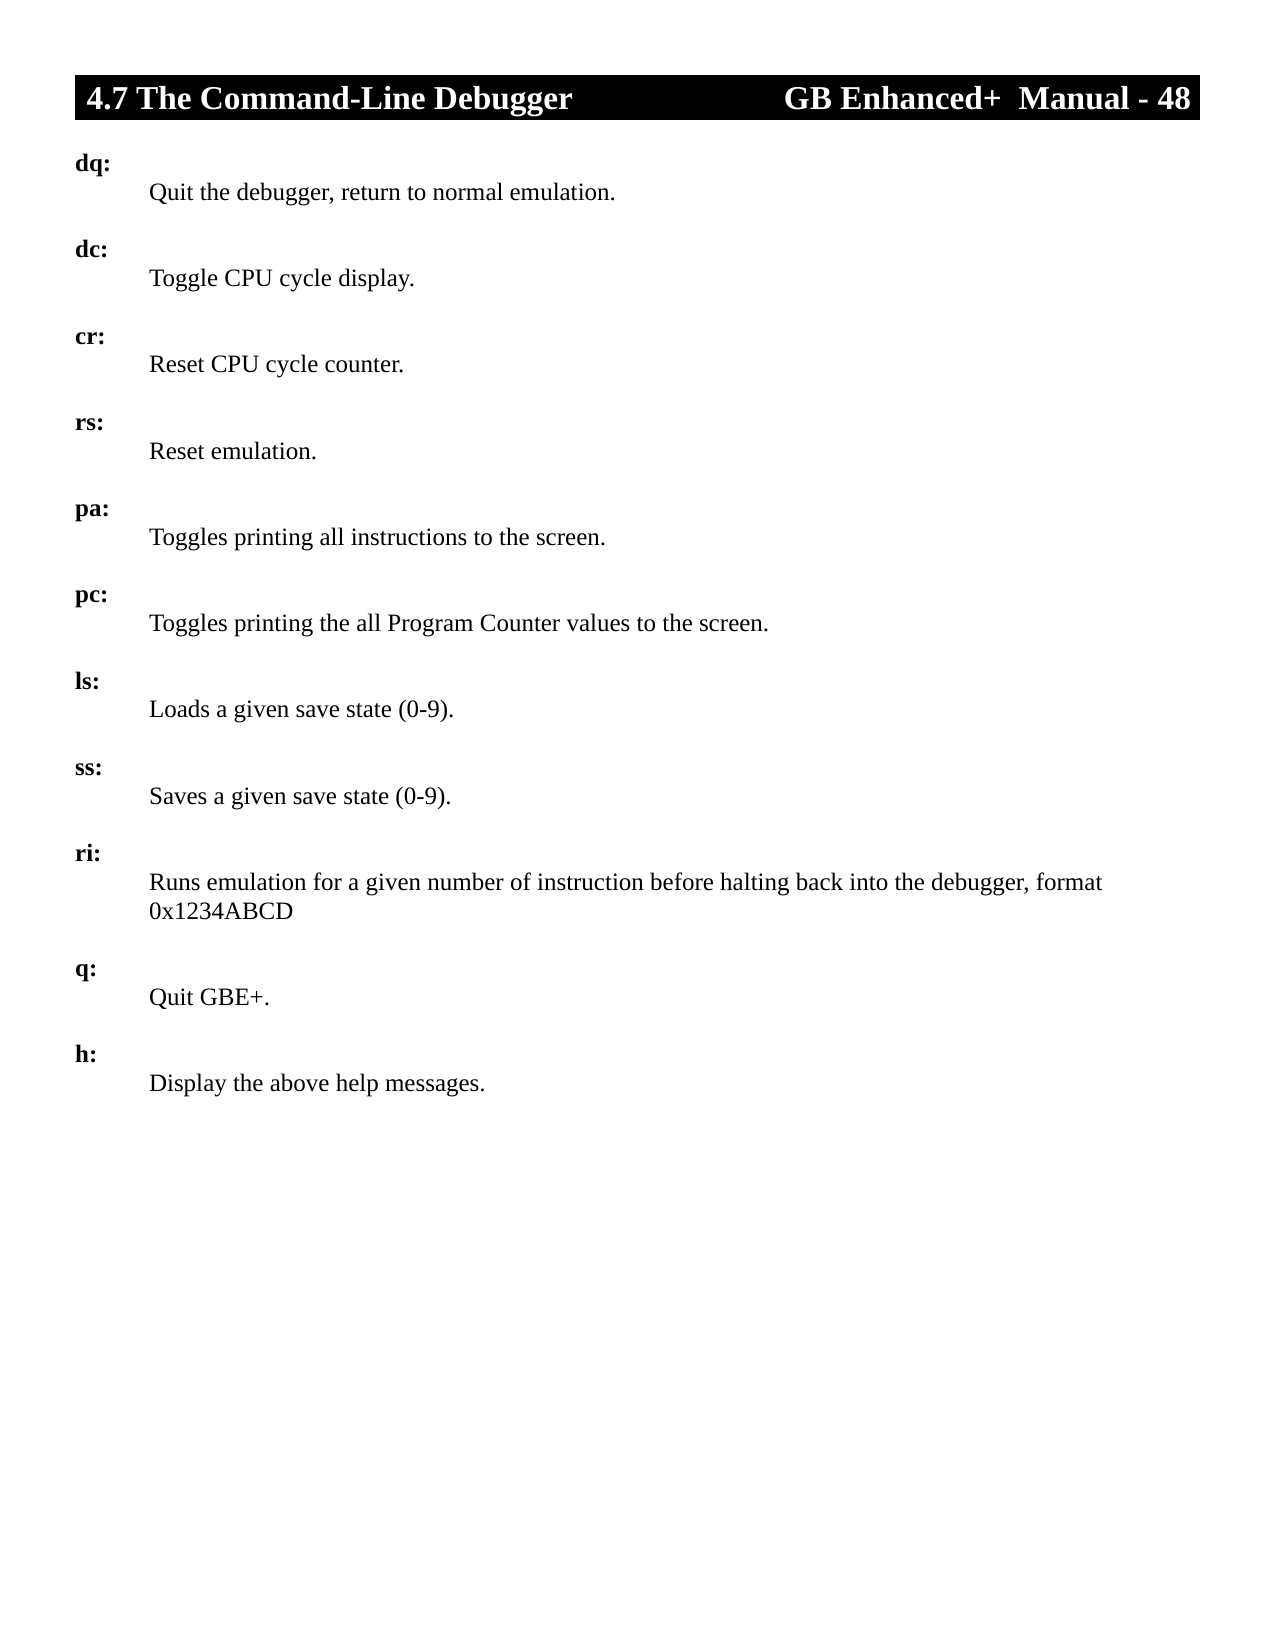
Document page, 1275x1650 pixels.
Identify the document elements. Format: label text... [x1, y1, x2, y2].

text Reset emulation. [75, 436, 1200, 464]
text cr: [75, 321, 1200, 349]
text q: [75, 953, 1200, 982]
text Runs emulation for a given number of instruction before halting back into the debugger, format 0x1234ABCD [75, 867, 1200, 924]
text dq: [75, 148, 1200, 177]
text Reset CPU cycle counter. [75, 349, 1200, 378]
text Quit GBE+. [75, 982, 1200, 1011]
text ss: [75, 752, 1200, 781]
text Saves a given save state (0-9). [75, 781, 1200, 809]
text ls: [75, 666, 1200, 694]
text h: [75, 1039, 1200, 1068]
text Quit the debugger, return to normal emulation. [75, 177, 1200, 206]
text Toggle CPU cycle display. [75, 263, 1200, 292]
text pa: [75, 493, 1200, 522]
text Display the above help messages. [75, 1068, 1200, 1097]
text ri: [75, 838, 1200, 867]
text Loads a given save state (0-9). [75, 694, 1200, 723]
text pc: [75, 579, 1200, 608]
text rs: [75, 407, 1200, 436]
text Toggles printing all instructions to the screen. [75, 522, 1200, 551]
text Toggles printing the all Program Counter values to the screen. [75, 608, 1200, 637]
text 4.7 The Command-Line Debugger GB Enhanced+ Manual - 48 [75, 75, 1200, 119]
text dc: [75, 234, 1200, 263]
